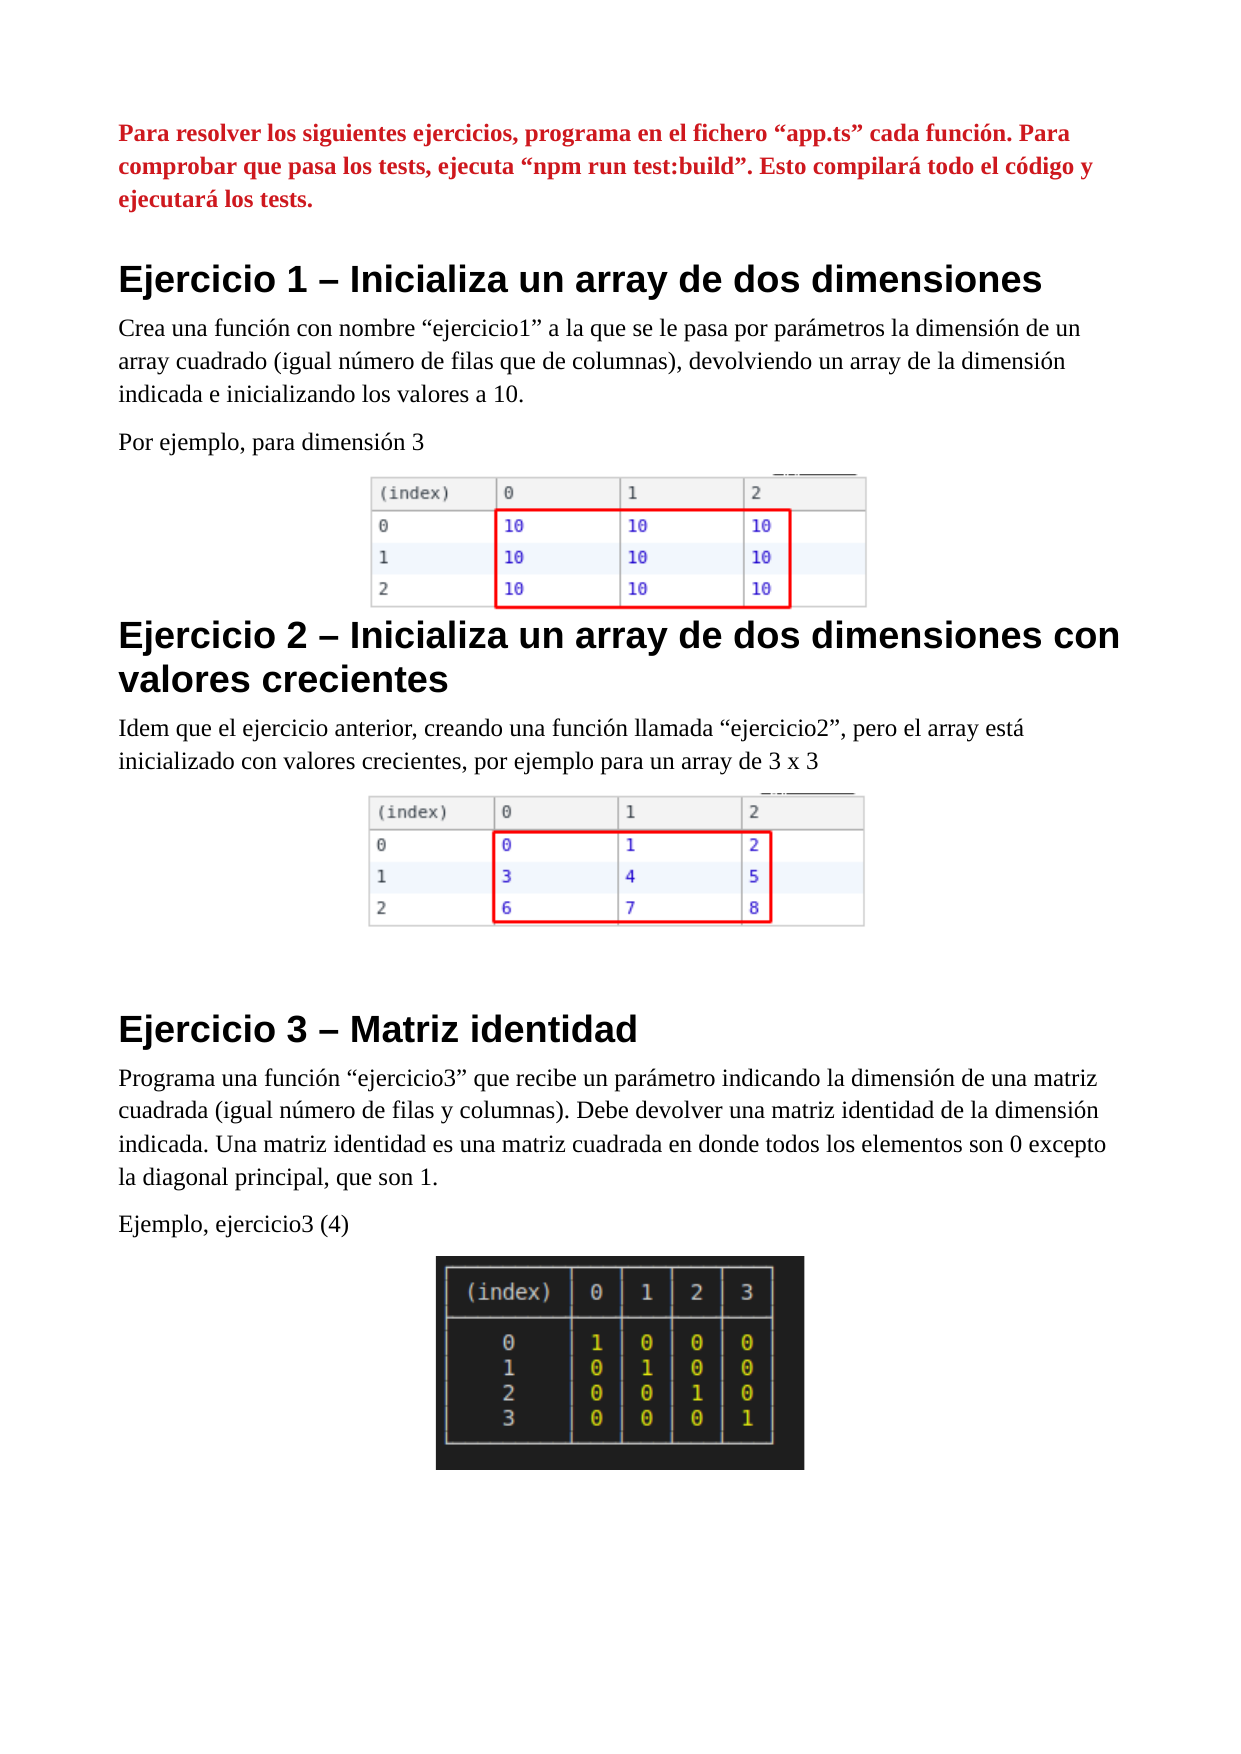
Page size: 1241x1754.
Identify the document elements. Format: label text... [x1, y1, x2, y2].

picture [364, 793, 876, 930]
subtitle Ejercicio 1 – Inicializa un array de dos dimensiones [118, 257, 1122, 300]
text Para resolver los siguientes ejercicios, programa en el fichero “app.ts” cada función. Para comprobar que pasa los tests, ejecuta “npm run test:build”. Esto compilará todo el código y ejecutará los tests. [118, 118, 1122, 213]
picture [363, 474, 878, 614]
text Por ejemplo, para dimensión 3 [118, 427, 1122, 455]
subtitle Ejercicio 2 – Inicializa un array de dos dimensiones con valores crecientes [118, 614, 1122, 701]
text Idem que el ejercicio anterior, creando una función llamada “ejercicio2”, pero el array está inicializado con valores crecientes, por ejemplo para un array de 3 x 3 [118, 713, 1122, 775]
text Ejemplo, ejercicio3 (4) [118, 1209, 1122, 1238]
picture [435, 1256, 805, 1470]
subtitle Ejercicio 3 – Matriz identidad [118, 1006, 1122, 1050]
text Crea una función con nombre “ejercicio1” a la que se le pasa por parámetros la dimensión de un array cuadrado (igual número de filas que de columnas), devolviendo un array de la dimensión indicada e inicializando los valores a 10. [118, 313, 1122, 408]
text Programa una función “ejercicio3” que recibe un parámetro indicando la dimensión de una matriz cuadrada (igual número de filas y columnas). Debe devolver una matriz identidad de la dimensión indicada. Una matriz identidad es una matriz cuadrada en donde todos los elementos son 0 excepto la diagonal principal, que son 1. [118, 1063, 1122, 1190]
